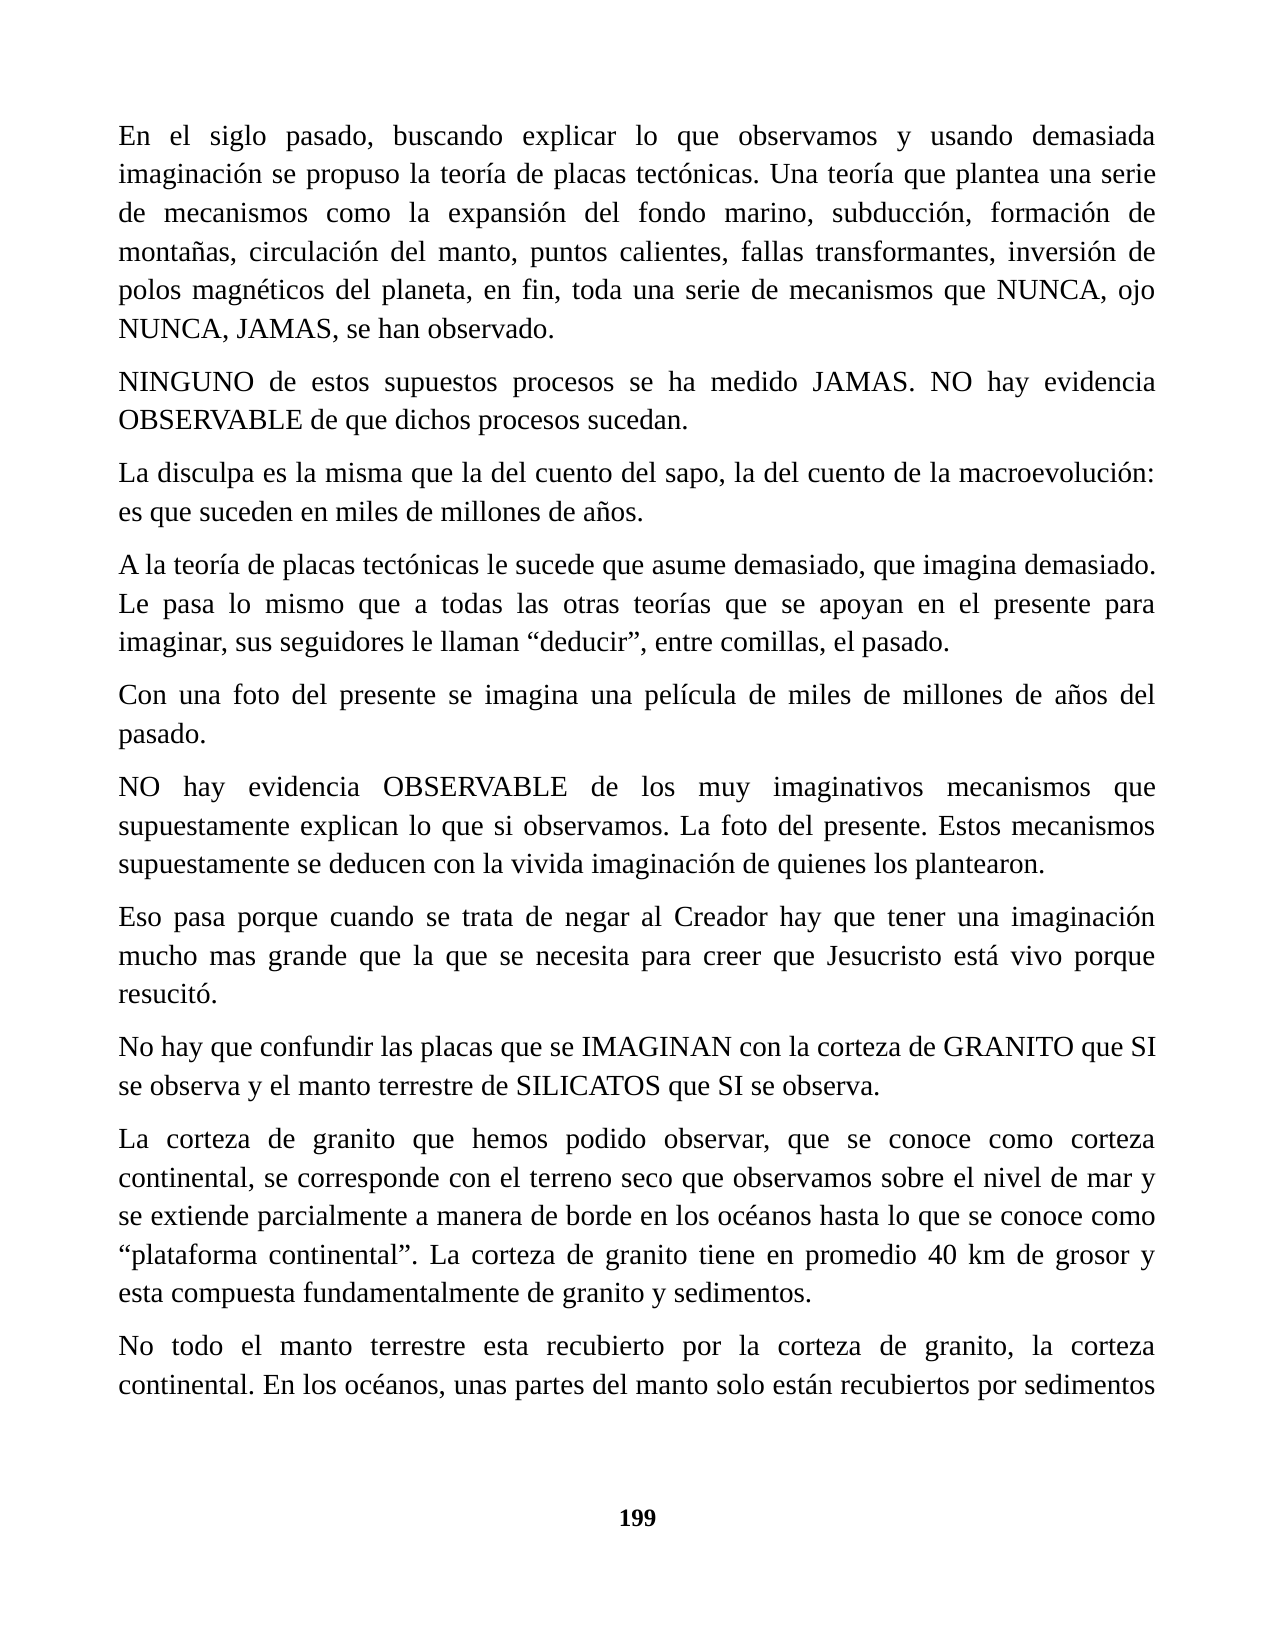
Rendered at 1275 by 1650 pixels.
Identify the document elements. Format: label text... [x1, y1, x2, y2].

text A la teoría de placas tectónicas le sucede que asume demasiado, que imagina demasiado. Le pasa lo mismo que a todas las otras teorías que se apoyan en el presente para imaginar, sus seguidores le llaman “deducir”, entre comillas, el pasado. [118, 547, 1157, 658]
text NO hay evidencia OBSERVABLE de los muy imaginativos mecanismos que supuestamente explican lo que si observamos. La foto del presente. Estos mecanismos supuestamente se deducen con la vivida imaginación de quienes los plantearon. [118, 769, 1157, 880]
text La corteza de granito que hemos podido observar, que se conoce como corteza continental, se corresponde con el terreno seco que observamos sobre el nivel de mar y se extiende parcialmente a manera de borde en los océanos hasta lo que se conoce como “plataforma continental”. La corteza de granito tiene en promedio 40 km de grosor y esta compuesta fundamentalmente de granito y sedimentos. [118, 1121, 1157, 1309]
text No hay que confundir las placas que se IMAGINAN con la corteza de GRANITO que SI se observa y el manto terrestre de SILICATOS que SI se observa. [118, 1029, 1157, 1102]
text La disculpa es la misma que la del cuento del sapo, la del cuento de la macroevolución: es que suceden en miles de millones de años. [118, 456, 1157, 528]
text Eso pasa porque cuando se trata de negar al Creador hay que tener una imaginación mucho mas grande que la que se necesita para creer que Jesucristo está vivo porque resucitó. [118, 899, 1157, 1010]
text NINGUNO de estos supuestos procesos se ha medido JAMAS. NO hay evidencia OBSERVABLE de que dichos procesos sucedan. [118, 364, 1157, 436]
text Con una foto del presente se imagina una película de miles de millones de años del pasado. [118, 677, 1157, 749]
text En el siglo pasado, buscando explicar lo que observamos y usando demasiada imaginación se propuso la teoría de placas tectónicas. Una teoría que plantea una serie de mecanismos como la expansión del fondo marino, subducción, formación de montañas, circulación del manto, puntos calientes, fallas transformantes, inversión de polos magnéticos del planeta, en fin, toda una serie de mecanismos que NUNCA, ojo NUNCA, JAMAS, se han observado. [118, 118, 1157, 344]
text No todo el manto terrestre esta recubierto por la corteza de granito, la corteza continental. En los océanos, unas partes del manto solo están recubiertos por sedimentos [118, 1328, 1157, 1401]
